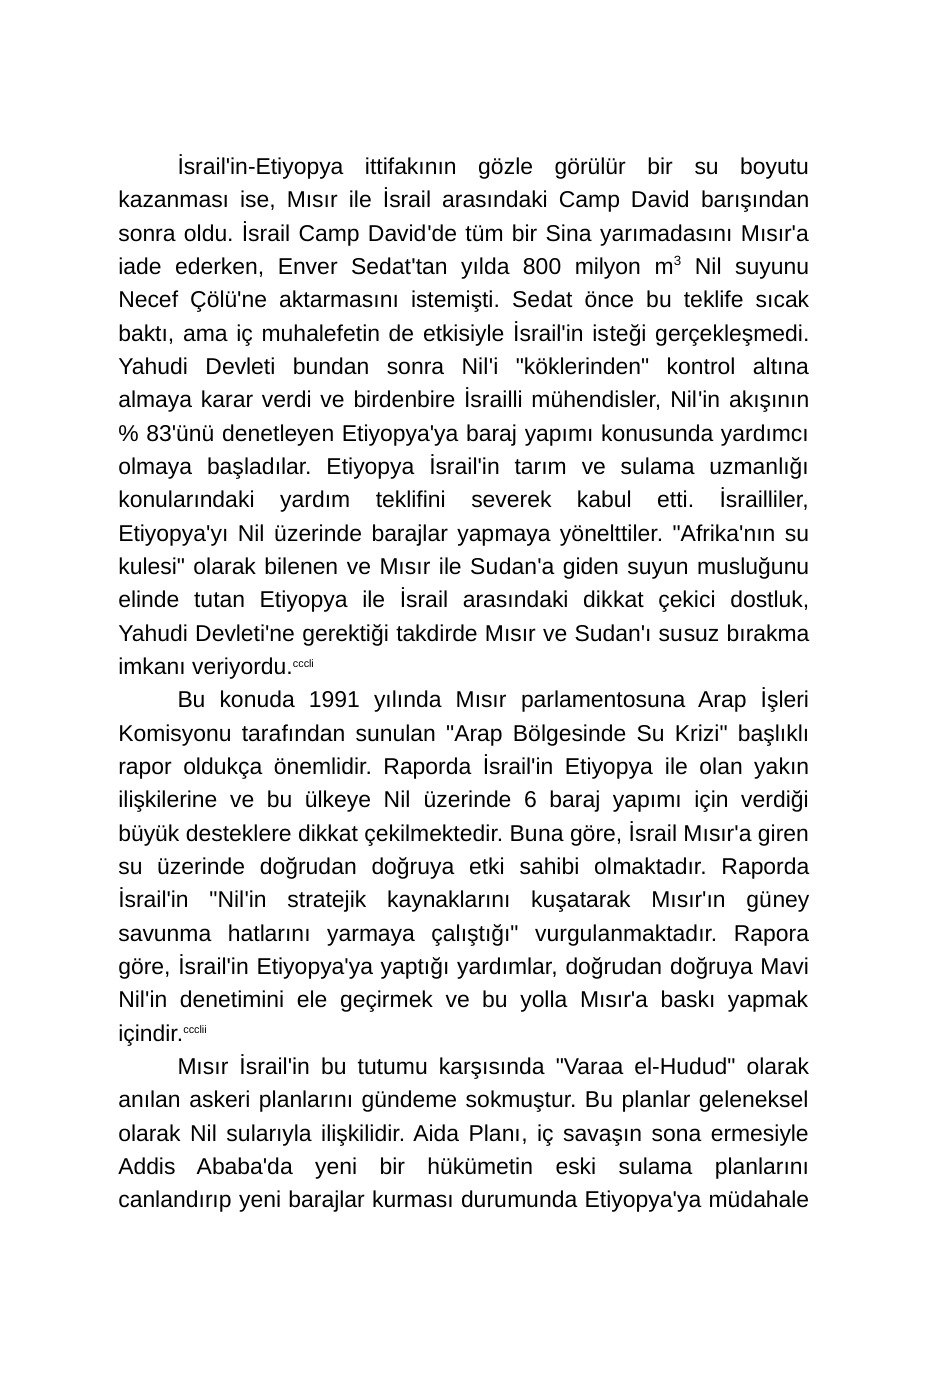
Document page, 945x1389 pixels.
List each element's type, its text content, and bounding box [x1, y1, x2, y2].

text Bu konuda 1991 yılında Mısır parlamentosuna Arap İşleri Komisyonu tara­fından sunulan "Arap Bölgesinde Su Krizi" başlıklı rapor oldukça önemlidir. Raporda İsrail'in Etiyopya ile olan yakın ilişkilerine ve bu ülkeye Nil üze­rinde 6 baraj yapımı için verdiği büyük desteklere dikkat çekilmektedir. Bu­na göre, İsrail Mısır'a giren su üzerinde doğrudan doğruya etki sahibi ol­maktadır. Raporda İsrail'in "Nil'in stratejik kaynaklarını kuşatarak Mısır'ın gü­ney savunma hatlarını yarmaya çalıştığı" vurgulanmaktadır. Rapora göre, İs­rail'in Etiyopya'ya yaptığı yardımlar, doğrudan doğruya Mavi Nil'in de­netimini ele geçirmek ve bu yolla Mısır'a baskı yapmak içindir. [118, 681, 809, 1048]
text Mısır İsrail'in bu tutumu karşısında "Varaa el-Hudud" olarak anılan as­keri planlarını gündeme sokmuştur. Bu planlar geleneksel olarak Nil sula­rıyla ilişkilidir. Aida Planı, iç savaşın sona ermesiyle Addis Ababa'da yeni bir hükümetin eski sulama planlarını canlandırıp yeni barajlar kurması duru­munda Etiyopya'ya müdahale [118, 1048, 809, 1214]
text İsrail'in-Etiyopya ittifakının gözle görülür bir su boyutu kazanması ise, Mısır ile İsrail arasındaki Camp David barışından sonra oldu. İsrail Camp David'de tüm bir Sina yarımadasını Mısır'a iade ederken, Enver Sedat'­tan yılda 800 milyon m3 Nil suyunu Necef Çölü'ne aktarmasını istemişti. Se­dat önce bu teklife sıcak baktı, ama iç muhalefetin de etkisiyle İsrail'in is­te­ği gerçekleşmedi. Yahudi Devleti bundan sonra Nil'i "köklerinden" kontrol altına almaya karar verdi ve birdenbire İsrailli mühendisler, Nil'in akışının % 83'ünü denetleyen Etiyopya'ya baraj yapımı konusunda yardımcı olmaya baş­ladılar. Etiyopya İsrail'in tarım ve sulama uzmanlığı konularındaki yar­dım teklifini severek kabul etti. İsrailliler, Etiyopya'yı Nil üzerinde barajlar yap­maya yönelttiler. "Afrika'nın su kulesi" olarak bilenen ve Mısır ile Su­dan'a giden suyun musluğunu elinde tutan Etiyopya ile İsrail arasındaki dik­kat çekici dostluk, Yahudi Devleti'ne gerektiği takdirde Mısır ve Sudan'ı su­suz bırakma imkanı veriyordu. [118, 148, 809, 681]
